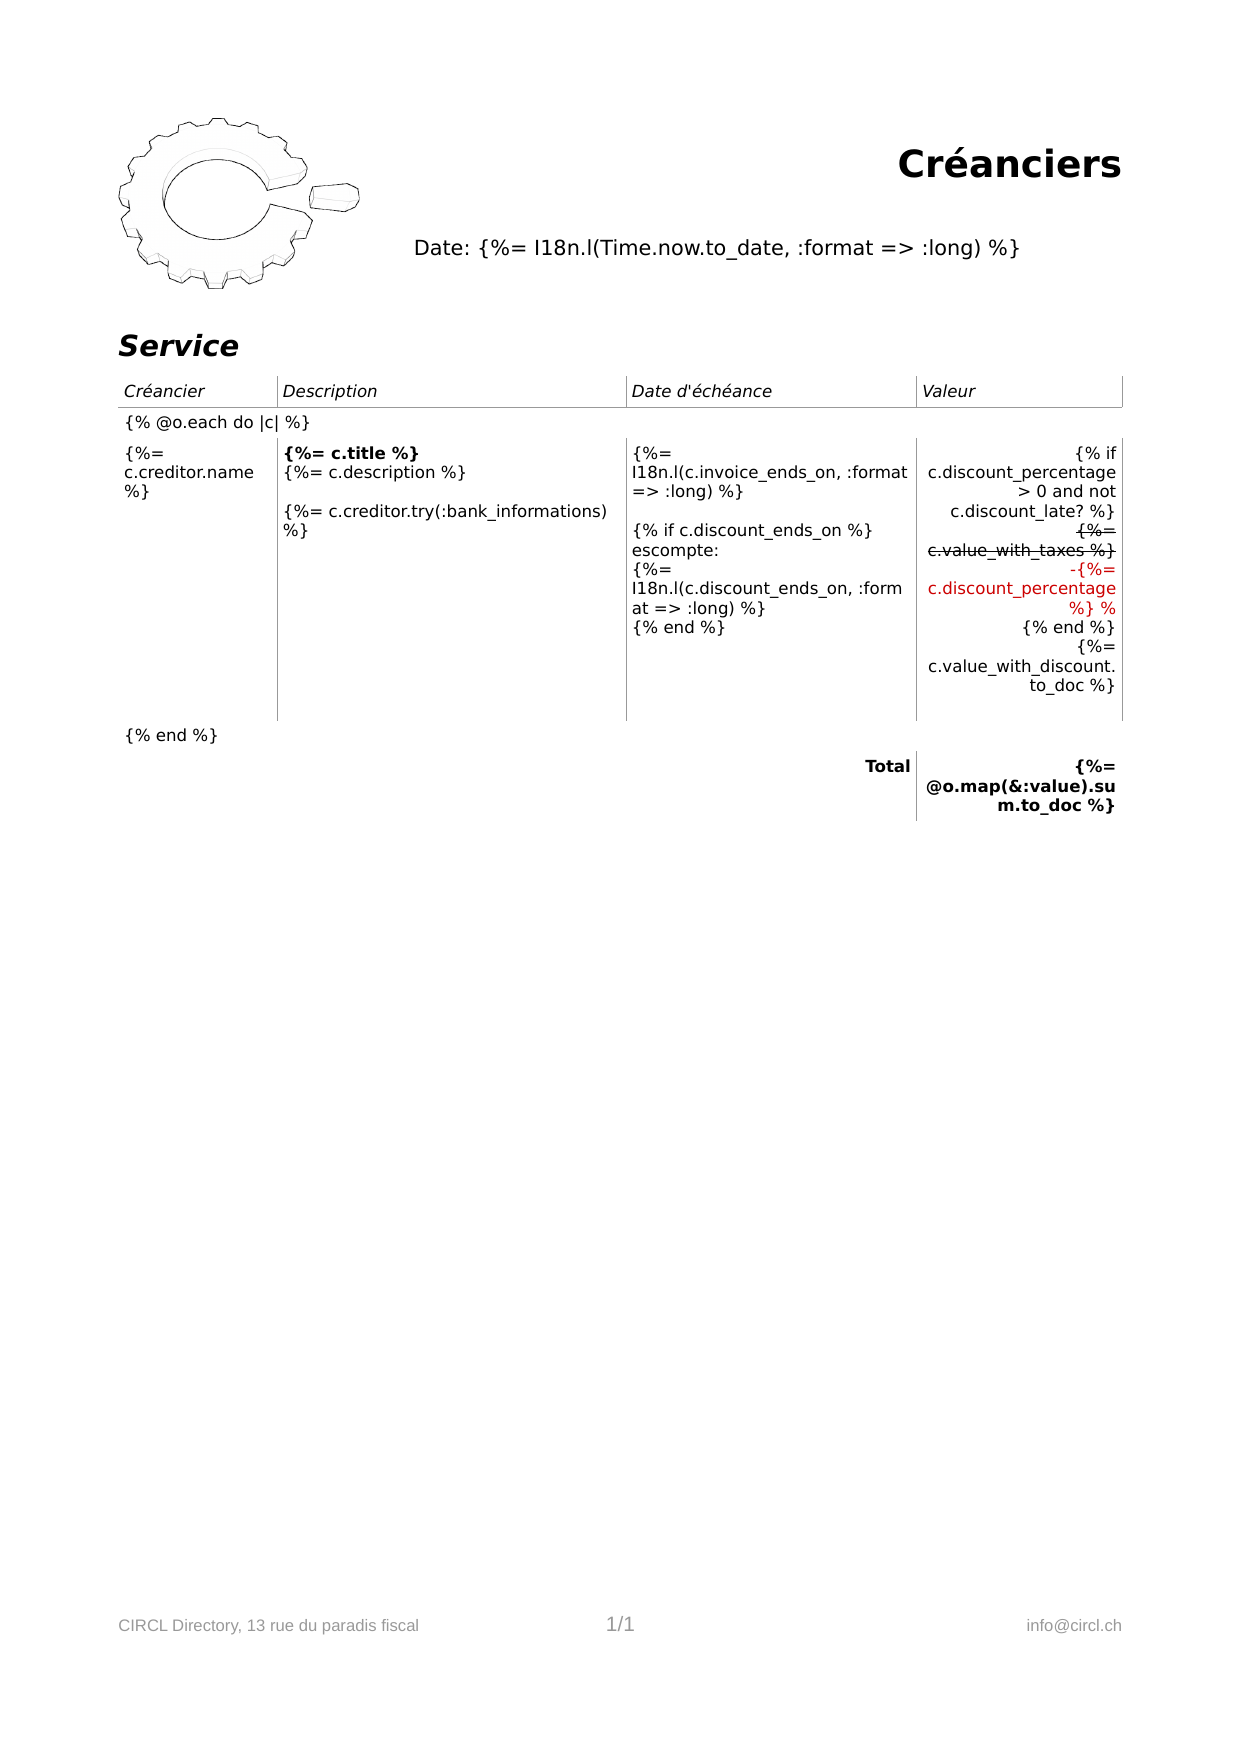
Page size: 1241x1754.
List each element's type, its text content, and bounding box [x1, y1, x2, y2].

table_header Valeur [917, 376, 1122, 407]
table_header Date d'échéance [627, 376, 916, 407]
table_cell {% @o.each do |c| %} [118, 408, 1122, 438]
table_cell Total [118, 751, 916, 821]
table_header Description [278, 376, 626, 407]
subtitle Service [118, 330, 1122, 364]
title Créanciers [360, 143, 1122, 187]
picture [118, 118, 360, 289]
table_cell {%= c.title %} {%= c.description %} {%= c.creditor.try(:bank_informations)%} [278, 438, 626, 721]
text Date: {%= I18n.l(Time.now.to_date, :format => :long) %} [360, 236, 1122, 260]
table_cell {%= @o.map(&:value).sum.to_doc %} [917, 751, 1122, 821]
table_cell {%= c.creditor.name %} [118, 438, 277, 721]
table_header Créancier [118, 376, 277, 407]
table_cell {%= I18n.l(c.invoice_ends_on, :format => :long) %} {% if c.discount_ends_on %} escompte: {%= I18n.l(c.discount_ends_on, :format => :long) %} {% end %} [627, 438, 916, 721]
table_cell {% if c.discount_percentage > 0 and not c.discount_late? %} {%= c.value_with_taxes %} -{%= c.discount_percentage %} % {% end %} {%= c.value_with_discount.to_doc %} [917, 438, 1122, 721]
table_cell {% end %} [118, 721, 1122, 751]
